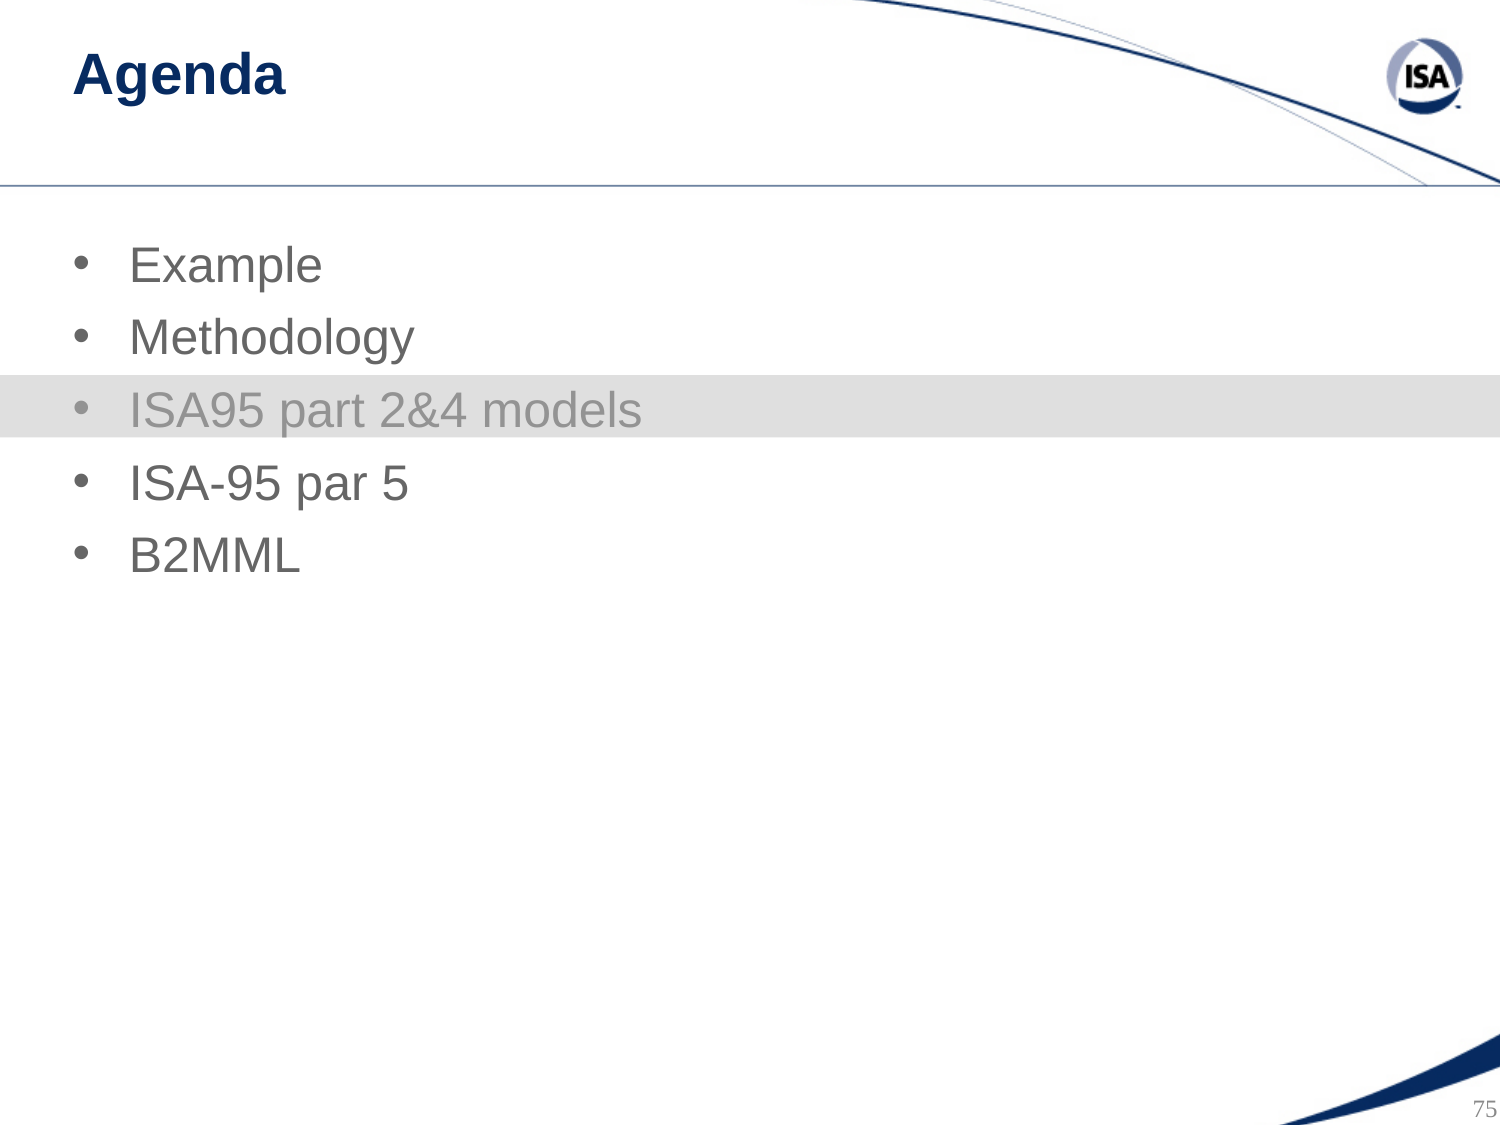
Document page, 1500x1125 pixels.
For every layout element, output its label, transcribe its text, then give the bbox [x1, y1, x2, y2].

list Example Methodology ISA95 part 2&4 models ISA-95 par 5 B2MML [57, 224, 1413, 375]
picture [0, 438, 1500, 1125]
title Agenda [57, 28, 1333, 217]
text_box [0, 375, 1500, 438]
picture [0, 0, 1500, 375]
list Example Methodology ISA95 part 2&4 models ISA-95 par 5 B2MML [57, 438, 1413, 988]
